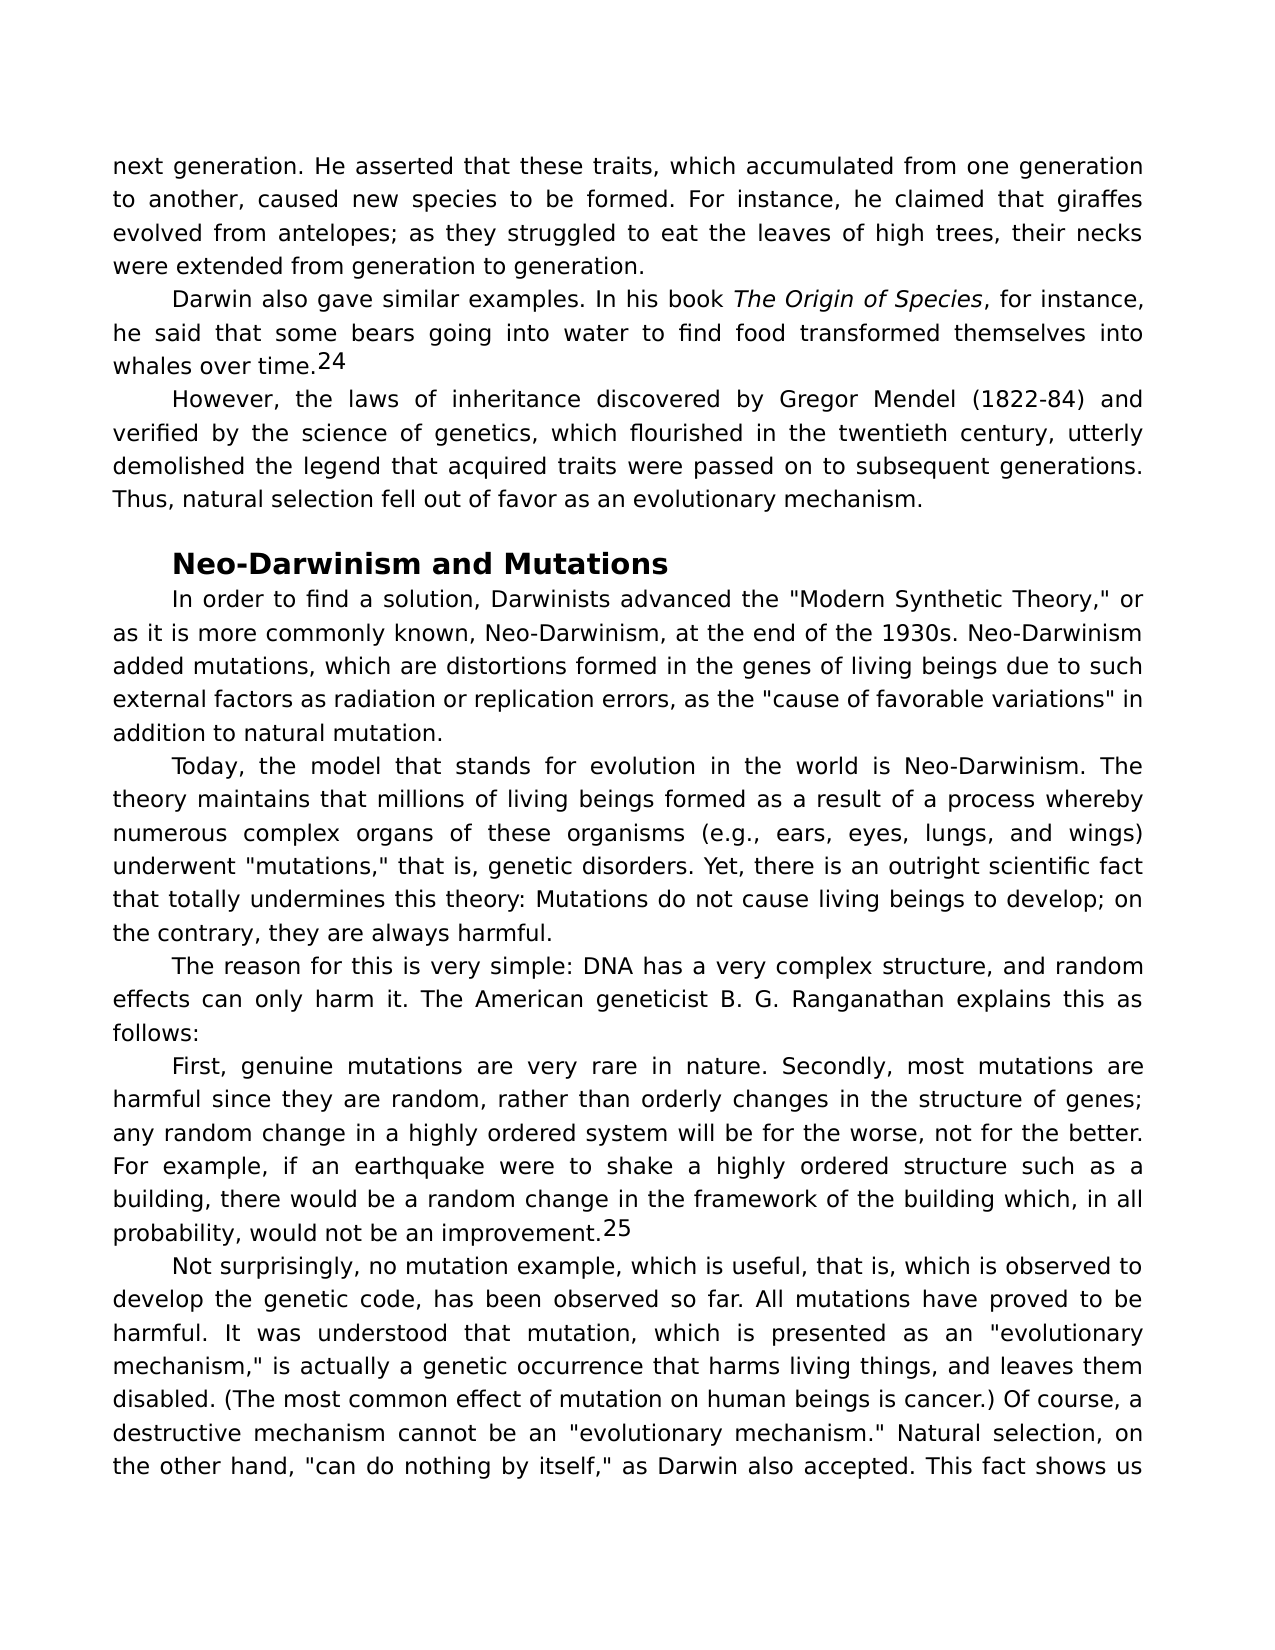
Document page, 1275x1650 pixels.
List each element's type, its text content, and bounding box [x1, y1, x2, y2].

text In order to find a solution, Darwinists advanced the "Modern Synthetic Theory," or as it is more commonly known, Neo-Darwinism, at the end of the 1930s. Neo-Darwinism added mutations, which are distortions formed in the genes of living beings due to such external factors as radiation or replication errors, as the "cause of favorable variations" in addition to natural mutation. [112, 581, 1145, 748]
text However, the laws of inheritance discovered by Gregor Mendel (1822-84) and verified by the science of genetics, which flourished in the twentieth century, utterly demolished the legend that acquired traits were passed on to subsequent generations. Thus, natural selection fell out of favor as an evolutionary mechanism. [112, 381, 1145, 514]
text Darwin also gave similar examples. In his book The Origin of Species, for instance, he said that some bears going into water to find food transformed themselves into whales over time.24 [112, 281, 1145, 381]
text Today, the model that stands for evolution in the world is Neo-Darwinism. The theory maintains that millions of living beings formed as a result of a process whereby numerous complex organs of these organisms (e.g., ears, eyes, lungs, and wings) underwent "mutations," that is, genetic disorders. Yet, there is an outright scientific fact that totally undermines this theory: Mutations do not cause living beings to develop; on the contrary, they are always harmful. [112, 748, 1145, 948]
text Not surprisingly, no mutation example, which is useful, that is, which is observed to develop the genetic code, has been observed so far. All mutations have proved to be harmful. It was understood that mutation, which is presented as an "evolutionary mechanism," is actually a genetic occurrence that harms living things, and leaves them disabled. (The most common effect of mutation on human beings is cancer.) Of course, a destructive mechanism cannot be an "evolutionary mechanism." Natural selection, on the other hand, "can do nothing by itself," as Darwin also accepted. This fact shows us [112, 1248, 1145, 1481]
text The reason for this is very simple: DNA has a very complex structure, and random effects can only harm it. The American geneticist B. G. Ranganathan explains this as follows: [112, 948, 1145, 1048]
text First, genuine mutations are very rare in nature. Secondly, most mutations are harmful since they are random, rather than orderly changes in the structure of genes; any random change in a highly ordered system will be for the worse, not for the better. For example, if an earthquake were to shake a highly ordered structure such as a building, there would be a random change in the framework of the building which, in all probability, would not be an improvement.25 [112, 1048, 1145, 1248]
text next generation. He asserted that these traits, which accumulated from one generation to another, caused new species to be formed. For instance, he claimed that giraffes evolved from antelopes; as they struggled to eat the leaves of high trees, their necks were extended from generation to generation. [112, 148, 1145, 281]
text Neo-Darwinism and Mutations [112, 548, 1145, 581]
